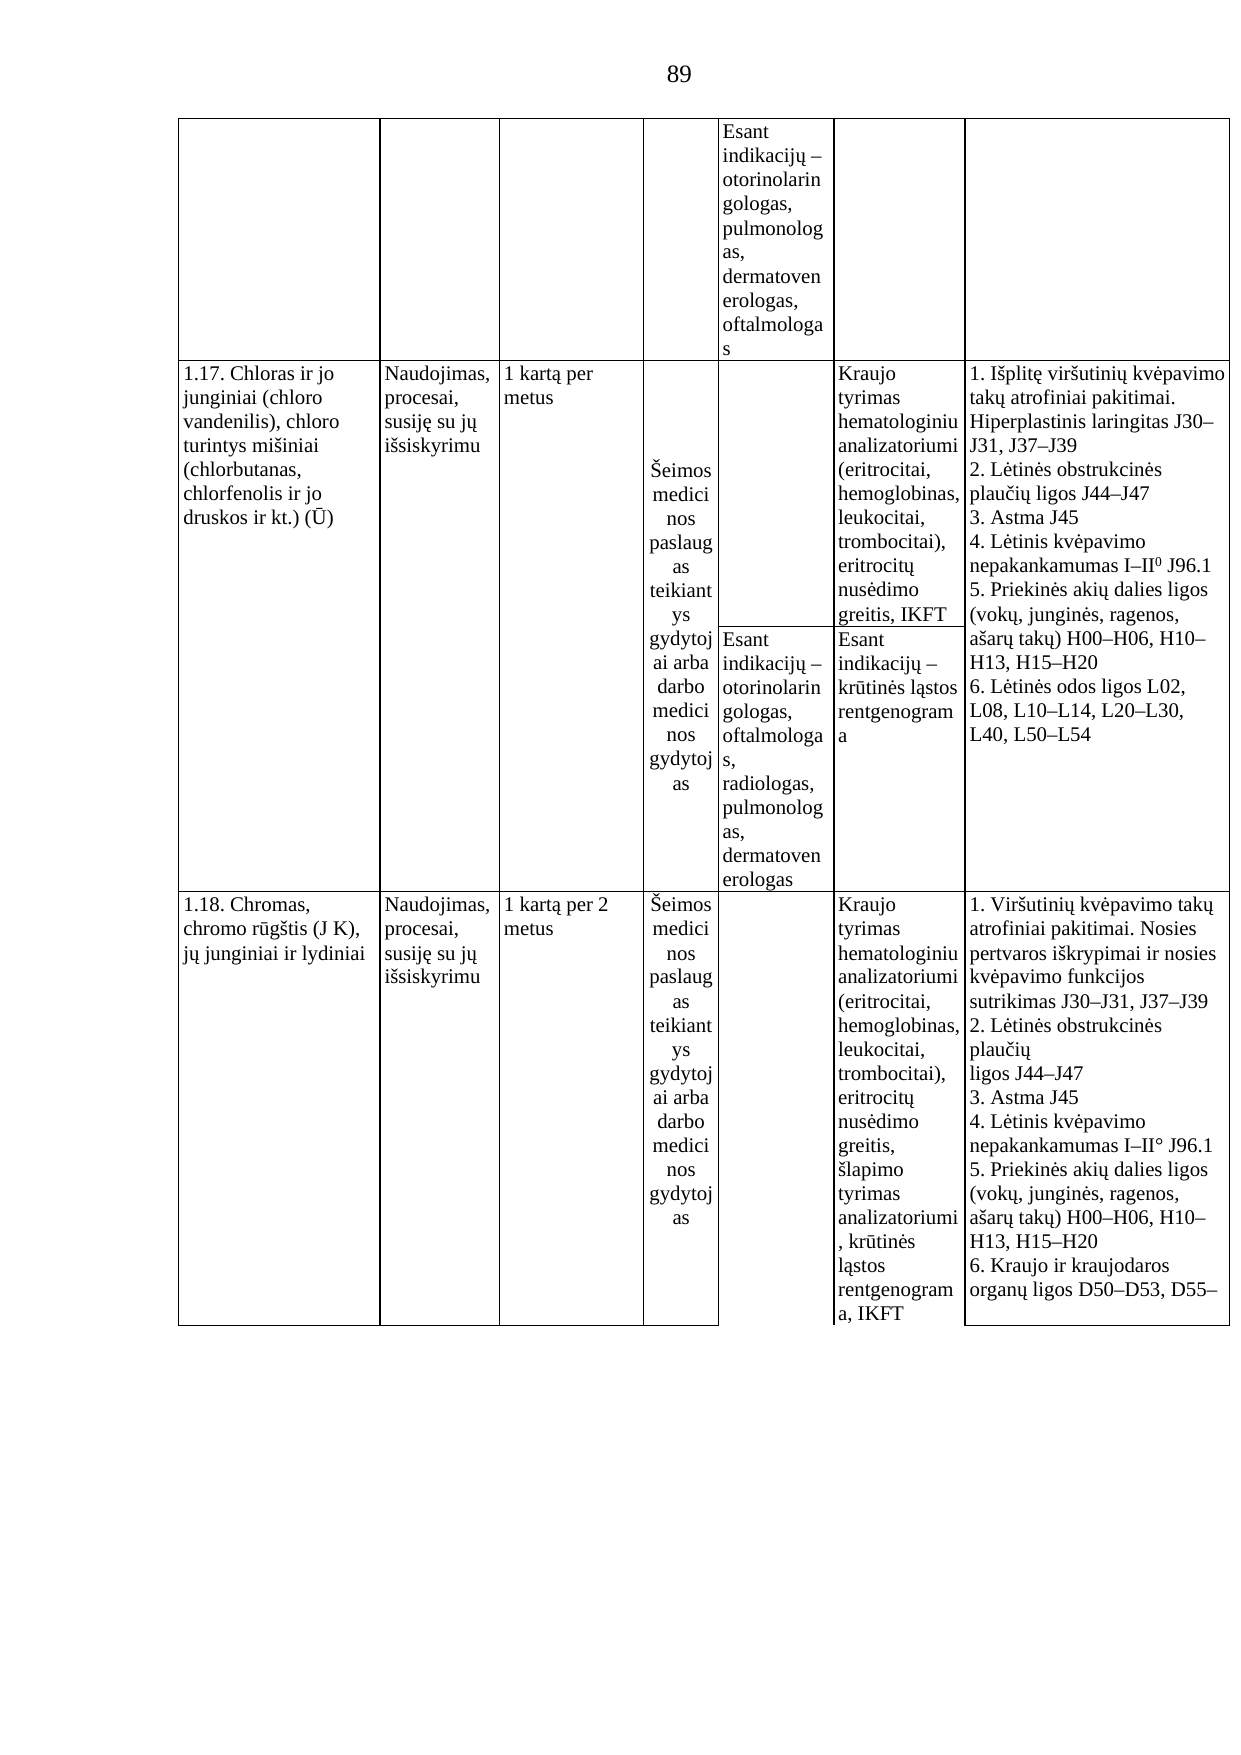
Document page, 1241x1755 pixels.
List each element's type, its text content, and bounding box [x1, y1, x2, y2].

table_cell [719, 892, 833, 1325]
table_cell [170, 118, 178, 360]
table_cell Esant indikacijų – otorinolaringologas, oftalmologas, radiologas, pulmonologas, dermatovenerologas [719, 627, 833, 891]
table_cell Esant indikacijų – krūtinės ląstos rentgenograma [835, 627, 964, 891]
table_cell 1. Išplitę viršutinių kvėpavimo takų atrofiniai pakitimai. Hiperplastinis laringitas J30–J31, J37–J39 2. Lėtinės obstrukcinės plaučių ligos J44–J47 3. Astma J45 4. Lėtinis kvėpavimo nepakankamumas I–II0 J96.1 5. Priekinės akių dalies ligos (vokų, junginės, ragenos, ašarų takų) H00–H06, H10–H13, H15–H20 6. Lėtinės odos ligos L02, L08, L10–L14, L20–L30, L40, L50–L54 [966, 361, 1229, 891]
table_cell [644, 119, 718, 360]
table_cell 1.18. Chromas, chromo rūgštis (J K), jų junginiai ir lydiniai [179, 892, 379, 1325]
table_cell [170, 626, 178, 891]
table_cell 1 kartą per 2 metus [500, 892, 643, 1325]
table_cell Šeimos medicinos paslaugas teikiantys gydytojai arba darbo medicinos gydytojas [644, 892, 718, 1325]
table_cell 1.17. Chloras ir jo junginiai (chloro vandenilis), chloro turintys mišiniai (chlorbutanas, chlorfenolis ir jo druskos ir kt.) (Ū) [179, 361, 379, 891]
table_cell Kraujo tyrimas hematologiniu analizatoriumi (eritrocitai, hemoglobinas, leukocitai, trombocitai), eritrocitų nusėdimo greitis, IKFT [835, 361, 964, 626]
table_cell [835, 119, 964, 360]
table_cell [719, 361, 833, 626]
table_cell [170, 891, 178, 1325]
table_cell 1. Viršutinių kvėpavimo takų atrofiniai pakitimai. Nosies pertvaros iškrypimai ir nosies kvėpavimo funkcijos sutrikimas J30–J31, J37–J39 2. Lėtinės obstrukcinės plaučių ligos J44–J47 3. Astma J45 4. Lėtinis kvėpavimo nepakankamumas I–II° J96.1 5. Priekinės akių dalies ligos (vokų, junginės, ragenos, ašarų takų) H00–H06, H10–H13, H15–H20 6. Kraujo ir kraujodaros organų ligos D50–D53, D55– [966, 892, 1229, 1325]
table_cell [966, 119, 1229, 360]
table_cell [179, 119, 379, 360]
table_cell 1 kartą per metus [500, 361, 643, 891]
table_cell [500, 119, 643, 360]
table_cell [170, 360, 178, 626]
table_cell Naudojimas, procesai, susiję su jų išsiskyrimu [381, 892, 499, 1325]
table_cell Esant indikacijų – otorinolaringologas, pulmonologas, dermatovenerologas, oftalmologas [719, 119, 833, 360]
table_cell Naudojimas, procesai, susiję su jų išsiskyrimu [381, 361, 499, 891]
table_cell Kraujo tyrimas hematologiniu analizatoriumi (eritrocitai, hemoglobinas, leukocitai, trombocitai), eritrocitų nusėdimo greitis, šlapimo tyrimas analizatoriumi, krūtinės ląstos rentgenograma, IKFT [835, 892, 964, 1325]
table_cell Šeimos medicinos paslaugas teikiantys gydytojai arba darbo medicinos gydytojas [644, 361, 718, 891]
table_cell [381, 119, 499, 360]
